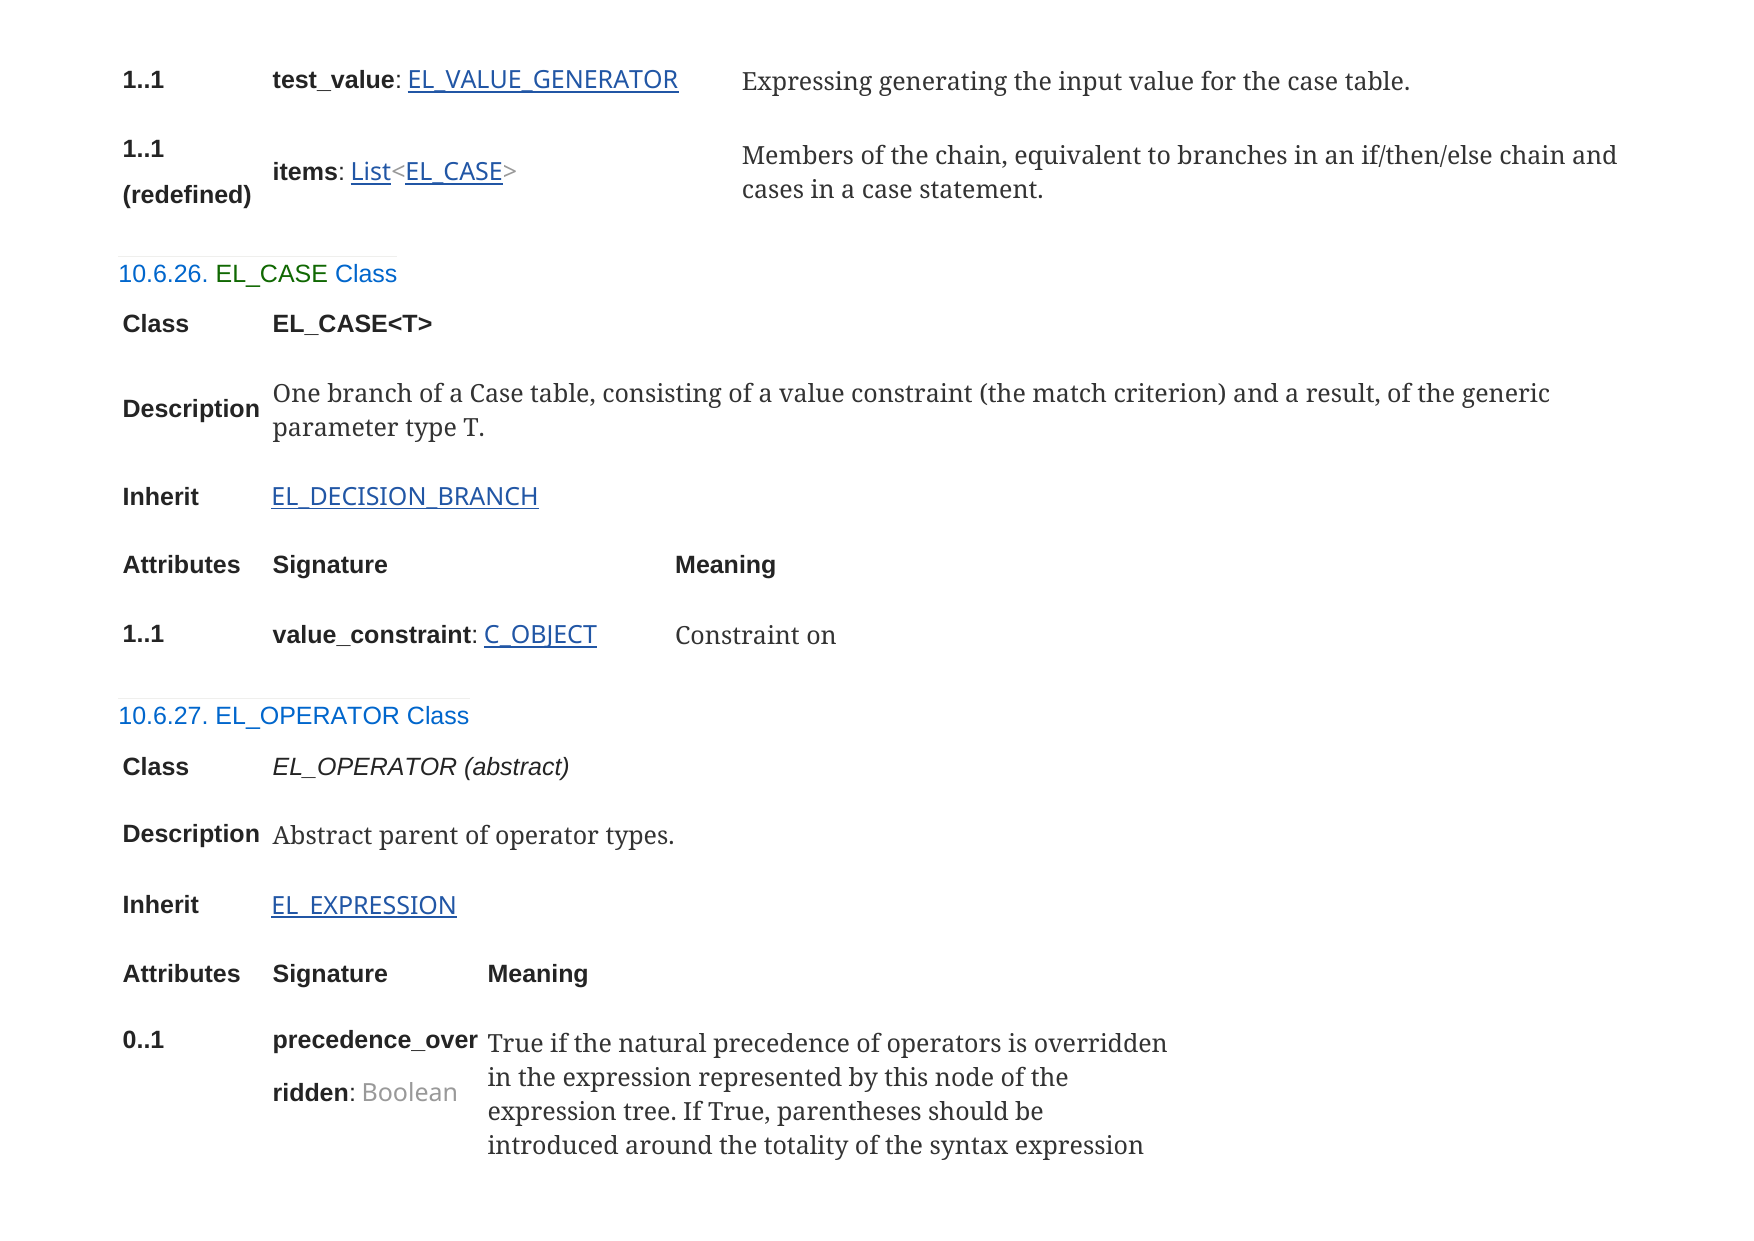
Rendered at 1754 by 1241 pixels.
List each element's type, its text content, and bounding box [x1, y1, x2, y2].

table_header Class [118, 306, 268, 372]
table_cell Meaning [483, 956, 1181, 1022]
table_cell Abstract parent of operator types. [268, 815, 1181, 884]
table_cell One branch of a Case table, consisting of a value constraint (the match criterion) and a result, of the generic parameter type T. [268, 373, 1678, 476]
table_cell Constraint on [671, 614, 1678, 686]
subtitle 10.6.27. EL_OPERATOR Class [118, 698, 1695, 730]
table_header Class [118, 749, 268, 815]
table_cell Members of the chain, equivalent to branches in an if/then/else chain and cases in a case statement. [738, 131, 1675, 243]
table_cell Signature [268, 548, 671, 614]
table_cell Attributes [118, 956, 268, 1022]
table_cell 1..1 [118, 59, 268, 131]
table_cell 1..1 (redefined) [118, 131, 268, 243]
table_cell Signature [268, 956, 483, 1022]
subtitle 10.6.26. EL_CASE Class [118, 256, 1695, 287]
table_cell EL_EXPRESSION [268, 885, 1181, 956]
table_header EL_CASE<T> [268, 306, 1678, 372]
table_cell test_value: EL_VALUE_GENERATOR [268, 59, 737, 131]
table_cell 1..1 [118, 614, 268, 686]
table_cell precedence_overridden: Boolean [268, 1023, 483, 1164]
table_header EL_OPERATOR (abstract) [268, 749, 1181, 815]
table_cell Meaning [671, 548, 1678, 614]
table_cell EL_DECISION_BRANCH [268, 476, 1678, 548]
table_cell value_constraint: C_OBJECT [268, 614, 671, 686]
table_cell Inherit [118, 476, 268, 548]
table_cell 0..1 [118, 1023, 268, 1164]
table_cell Attributes [118, 548, 268, 614]
table_cell Description [118, 815, 268, 884]
table_cell True if the natural precedence of operators is overridden in the expression represented by this node of the expression tree. If True, parentheses should be introduced around the totality of the syntax expression corresponding to this operator node and its operands. [483, 1023, 1181, 1164]
table_cell items: List<EL_CASE> [268, 131, 737, 243]
table_cell Inherit [118, 885, 268, 956]
table_cell Description [118, 373, 268, 476]
table_cell Expressing generating the input value for the case table. [738, 59, 1675, 131]
